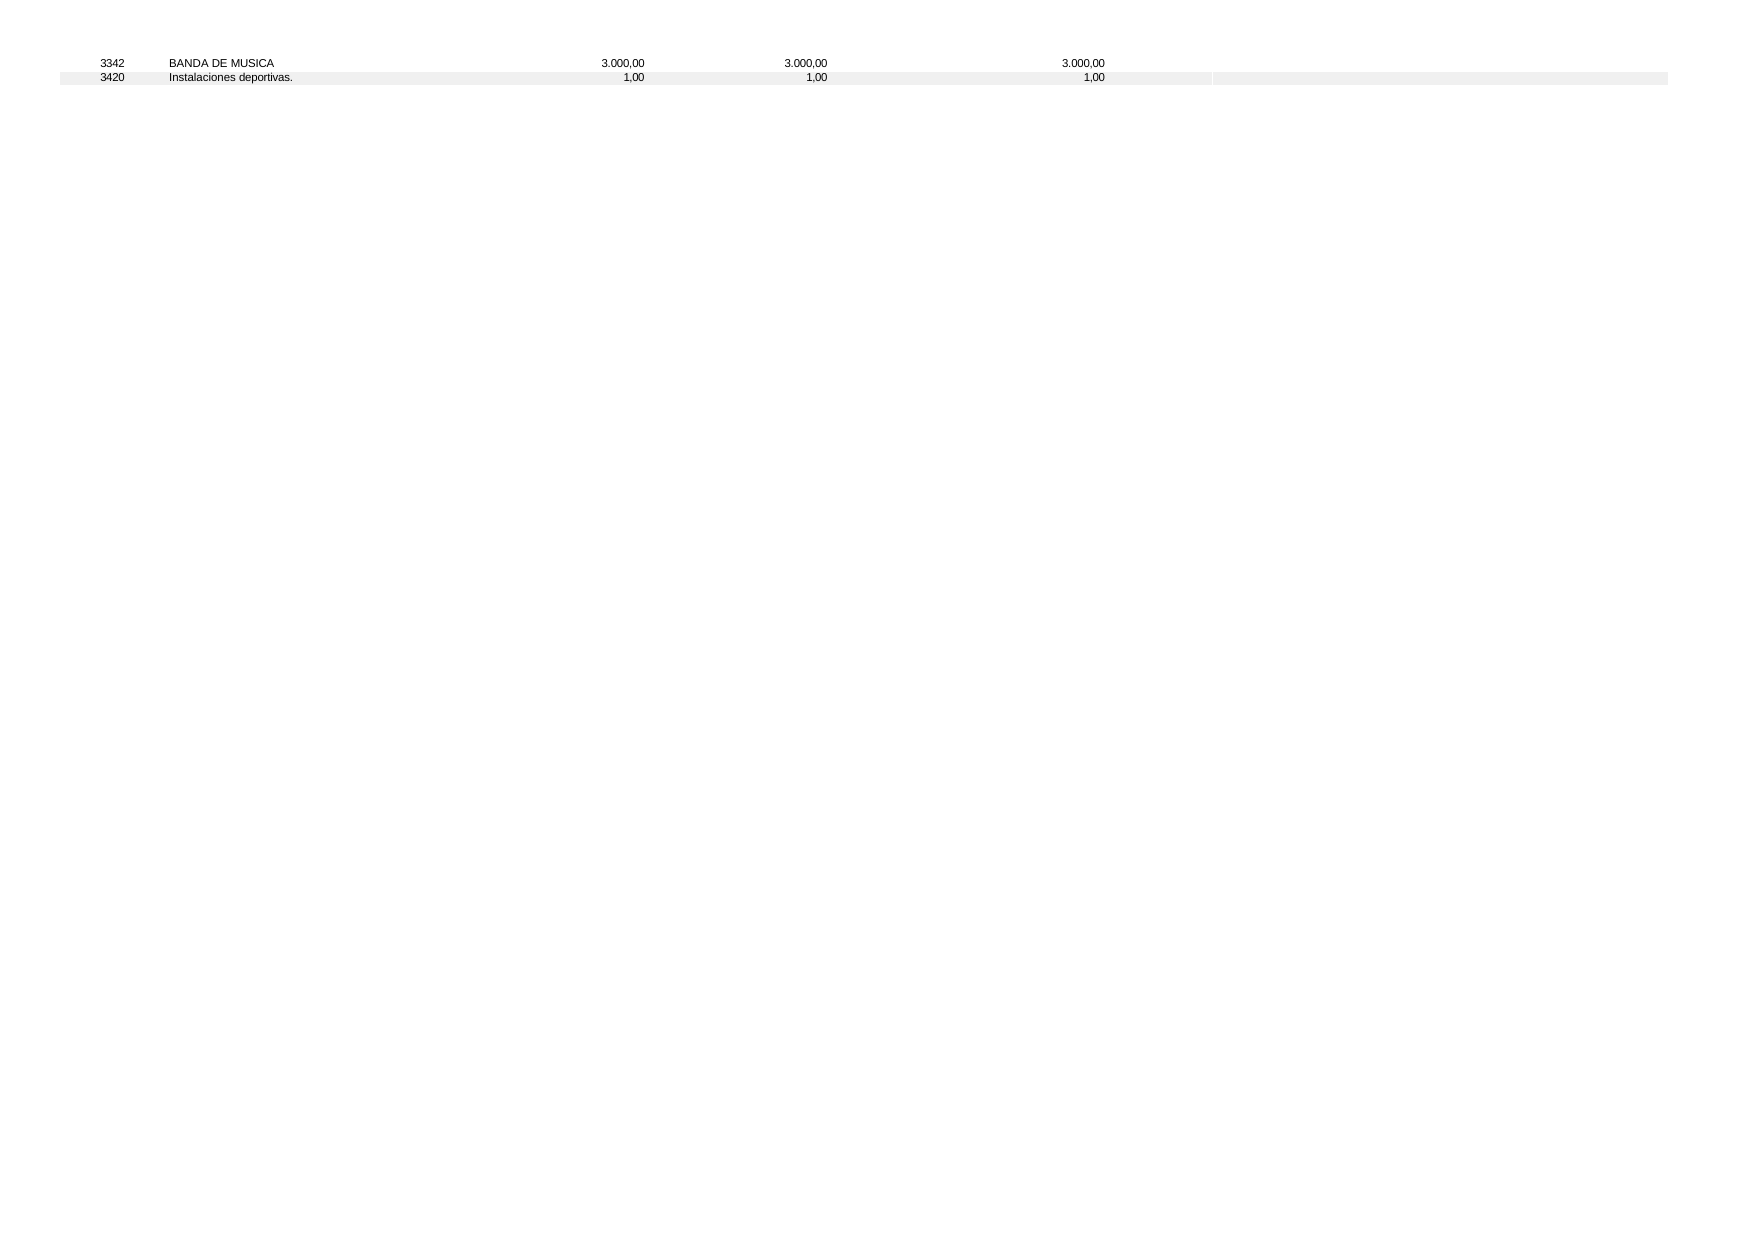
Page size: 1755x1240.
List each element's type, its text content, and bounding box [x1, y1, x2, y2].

table_cell 1,00 [748, 72, 844, 85]
table_cell Instalaciones deportivas. [139, 72, 556, 85]
table_cell [844, 72, 930, 85]
table_cell [657, 72, 748, 85]
table_cell [1401, 72, 1668, 85]
table_cell 1,00 [1023, 72, 1118, 85]
table_cell 3.000,00 [556, 58, 657, 72]
table_cell 3.000,00 [748, 58, 844, 72]
table_cell [1307, 58, 1401, 72]
table_cell [657, 58, 748, 72]
table_cell [1213, 72, 1307, 85]
table_cell [930, 58, 1023, 72]
table_cell [1118, 72, 1212, 85]
table_cell [1307, 72, 1401, 85]
table_cell [1118, 58, 1212, 72]
table_cell 3342 [60, 58, 139, 72]
table_cell 1,00 [556, 72, 657, 85]
table_cell 3.000,00 [1023, 58, 1118, 72]
table_cell [930, 72, 1023, 85]
table_cell 3420 [60, 72, 139, 85]
table_cell [1213, 58, 1307, 72]
table_cell [844, 58, 930, 72]
table_cell [1401, 58, 1668, 72]
table_cell BANDA DE MUSICA [139, 58, 556, 72]
